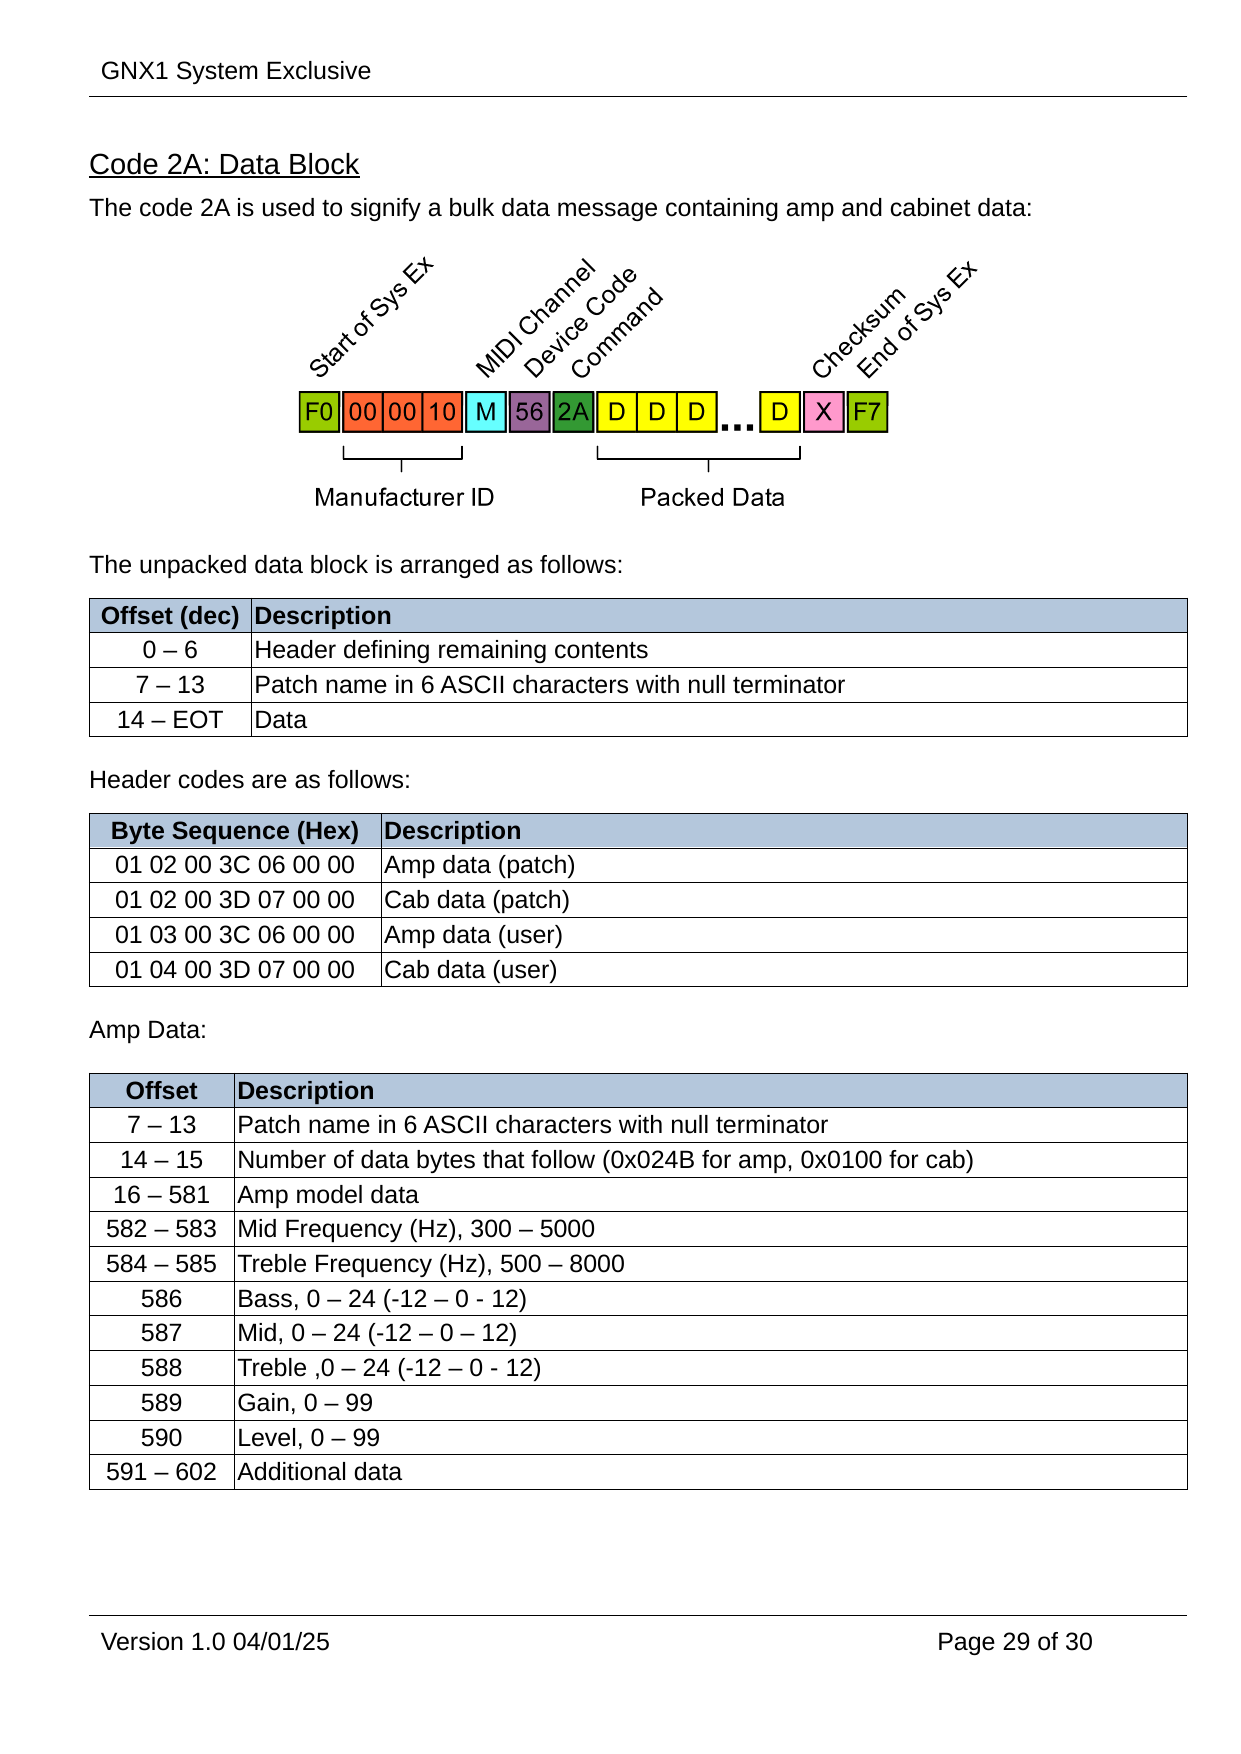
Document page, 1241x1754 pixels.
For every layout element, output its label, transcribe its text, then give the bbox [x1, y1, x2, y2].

table_cell Treble Frequency (Hz), 500 – 8000 [235, 1247, 1187, 1281]
table_cell 590 [90, 1421, 234, 1454]
table_cell 16 – 581 [90, 1178, 234, 1211]
table_cell 01 02 00 3C 06 00 00 [90, 849, 381, 882]
table_cell Bass, 0 – 24 (-12 – 0 - 12) [235, 1282, 1187, 1315]
table_cell Amp data (patch) [382, 849, 1187, 882]
text The unpacked data block is arranged as follows: [89, 241, 1187, 579]
text The code 2A is used to signify a bulk data message containing amp and cabinet data: [89, 193, 1187, 222]
table_cell 01 02 00 3D 07 00 00 [90, 883, 381, 917]
table_cell 586 [90, 1282, 234, 1315]
table_cell Treble ,0 – 24 (-12 – 0 - 12) [235, 1351, 1187, 1385]
table_cell 01 04 00 3D 07 00 00 [90, 953, 381, 986]
table_cell Additional data [235, 1455, 1187, 1489]
table_cell Cab data (patch) [382, 883, 1187, 917]
table_cell 7 – 13 [90, 1108, 234, 1142]
table_cell 582 – 583 [90, 1212, 234, 1246]
table_cell Patch name in 6 ASCII characters with null terminator [235, 1108, 1187, 1142]
table_cell 14 – EOT [90, 703, 251, 736]
text Amp Data: [89, 1015, 1187, 1044]
table_cell Gain, 0 – 99 [235, 1386, 1187, 1419]
table_cell Mid, 0 – 24 (-12 – 0 – 12) [235, 1316, 1187, 1350]
text Header codes are as follows: [89, 765, 1187, 794]
table_cell Mid Frequency (Hz), 300 – 5000 [235, 1212, 1187, 1246]
table_cell 01 03 00 3C 06 00 00 [90, 918, 381, 952]
table_cell 588 [90, 1351, 234, 1385]
table_header Description [382, 814, 1187, 847]
table_cell 14 – 15 [90, 1143, 234, 1177]
table_cell 584 – 585 [90, 1247, 234, 1281]
table_header Byte Sequence (Hex) [90, 814, 381, 847]
table_cell 589 [90, 1386, 234, 1419]
table_cell Amp data (user) [382, 918, 1187, 952]
table_cell 591 – 602 [90, 1455, 234, 1489]
table_cell Number of data bytes that follow (0x024B for amp, 0x0100 for cab) [235, 1143, 1187, 1177]
table_cell Level, 0 – 99 [235, 1421, 1187, 1454]
table_cell Data [252, 703, 1187, 736]
table_header Offset [90, 1074, 234, 1107]
table_cell Patch name in 6 ASCII characters with null terminator [252, 668, 1187, 702]
table_header Offset (dec) [90, 599, 251, 632]
table_cell 587 [90, 1316, 234, 1350]
table_cell Amp model data [235, 1178, 1187, 1211]
table_header Description [252, 599, 1187, 632]
picture [298, 255, 978, 512]
table_cell Cab data (user) [382, 953, 1187, 986]
table_cell Header defining remaining contents [252, 633, 1187, 667]
table_cell 0 – 6 [90, 633, 251, 667]
table_header Description [235, 1074, 1187, 1107]
subtitle Code 2A: Data Block [89, 147, 1187, 181]
table_cell 7 – 13 [90, 668, 251, 702]
